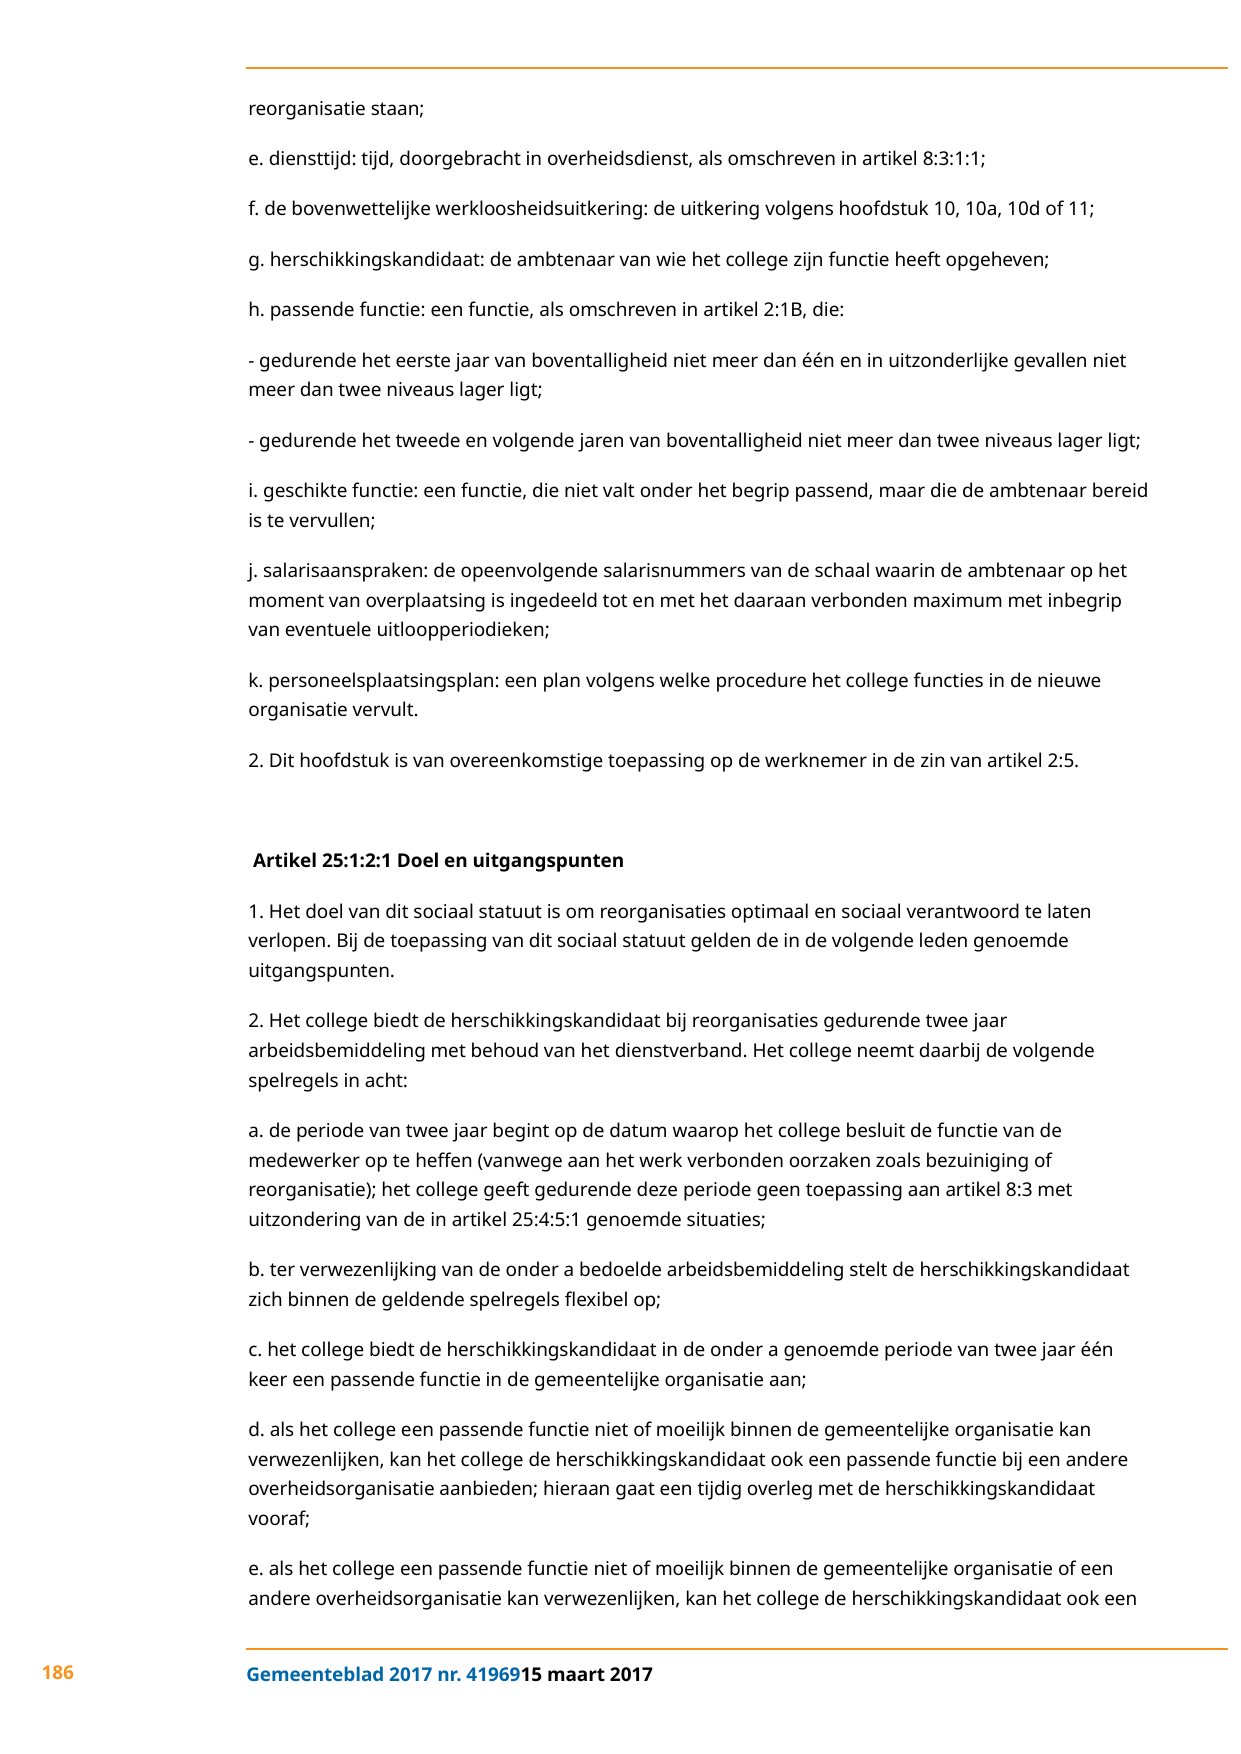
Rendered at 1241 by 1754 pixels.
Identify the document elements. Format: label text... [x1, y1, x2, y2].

text - gedurende het tweede en volgende jaren van boventalligheid niet meer dan twee niveaus lager ligt; [248, 427, 1152, 453]
text Artikel 25:1:2:1 Doel en uitgangspunten [248, 848, 1152, 873]
text 1. Het doel van dit sociaal statuut is om reorganisaties optimaal en sociaal verantwoord te laten verlopen. Bij de toepassing van dit sociaal statuut gelden de in de volgende leden genoemde uitgangspunten. [248, 898, 1152, 983]
text d. als het college een passende functie niet of moeilijk binnen de gemeentelijke organisatie kan verwezenlijken, kan het college de herschikkingskandidaat ook een passende functie bij een andere overheidsorganisatie aanbieden; hieraan gaat een tijdig overleg met de herschikkingskandidaat vooraf; [248, 1416, 1152, 1531]
text h. passende functie: een functie, als omschreven in artikel 2:1B, die: [248, 296, 1152, 322]
text e. als het college een passende functie niet of moeilijk binnen de gemeentelijke organisatie of een andere overheidsorganisatie kan verwezenlijken, kan het college de herschikkingskandidaat ook een [248, 1556, 1152, 1611]
text g. herschikkingskandidaat: de ambtenaar van wie het college zijn functie heeft opgeheven; [248, 246, 1152, 272]
text c. het college biedt de herschikkingskandidaat in de onder a genoemde periode van twee jaar één keer een passende functie in de gemeentelijke organisatie aan; [248, 1336, 1152, 1392]
text i. geschikte functie: een functie, die niet valt onder het begrip passend, maar die de ambtenaar bereid is te vervullen; [248, 477, 1152, 533]
text e. diensttijd: tijd, doorgebracht in overheidsdienst, als omschreven in artikel 8:3:1:1; [248, 145, 1152, 171]
picture [41, 47, 231, 172]
text j. salarisaanspraken: de opeenvolgende salarisnummers van de schaal waarin de ambtenaar op het moment van overplaatsing is ingedeeld tot en met het daaraan verbonden maximum met inbegrip van eventuele uitloopperiodieken; [248, 557, 1152, 642]
text reorganisatie staan; [248, 95, 1152, 121]
text k. personeelsplaatsingsplan: een plan volgens welke procedure het college functies in de nieuwe organisatie vervult. [248, 667, 1152, 722]
text 2. Dit hoofdstuk is van overeenkomstige toepassing op de werknemer in de zin van artikel 2:5. [248, 747, 1152, 773]
text b. ter verwezenlijking van de onder a bedoelde arbeidsbemiddeling stelt de herschikkingskandidaat zich binnen de geldende spelregels flexibel op; [248, 1256, 1152, 1312]
text - gedurende het eerste jaar van boventalligheid niet meer dan één en in uitzonderlijke gevallen niet meer dan twee niveaus lager ligt; [248, 347, 1152, 402]
text f. de bovenwettelijke werkloosheidsuitkering: de uitkering volgens hoofdstuk 10, 10a, 10d of 11; [248, 196, 1152, 221]
text 2. Het college biedt de herschikkingskandidaat bij reorganisaties gedurende twee jaar arbeidsbemiddeling met behoud van het dienstverband. Het college neemt daarbij de volgende spelregels in acht: [248, 1008, 1152, 1093]
text a. de periode van twee jaar begint op de datum waarop het college besluit de functie van de medewerker op te heffen (vanwege aan het werk verbonden oorzaken zoals bezuiniging of reorganisatie); het college geeft gedurende deze periode geen toepassing aan artikel 8:3 met uitzondering van de in artikel 25:4:5:1 genoemde situaties; [248, 1117, 1152, 1232]
